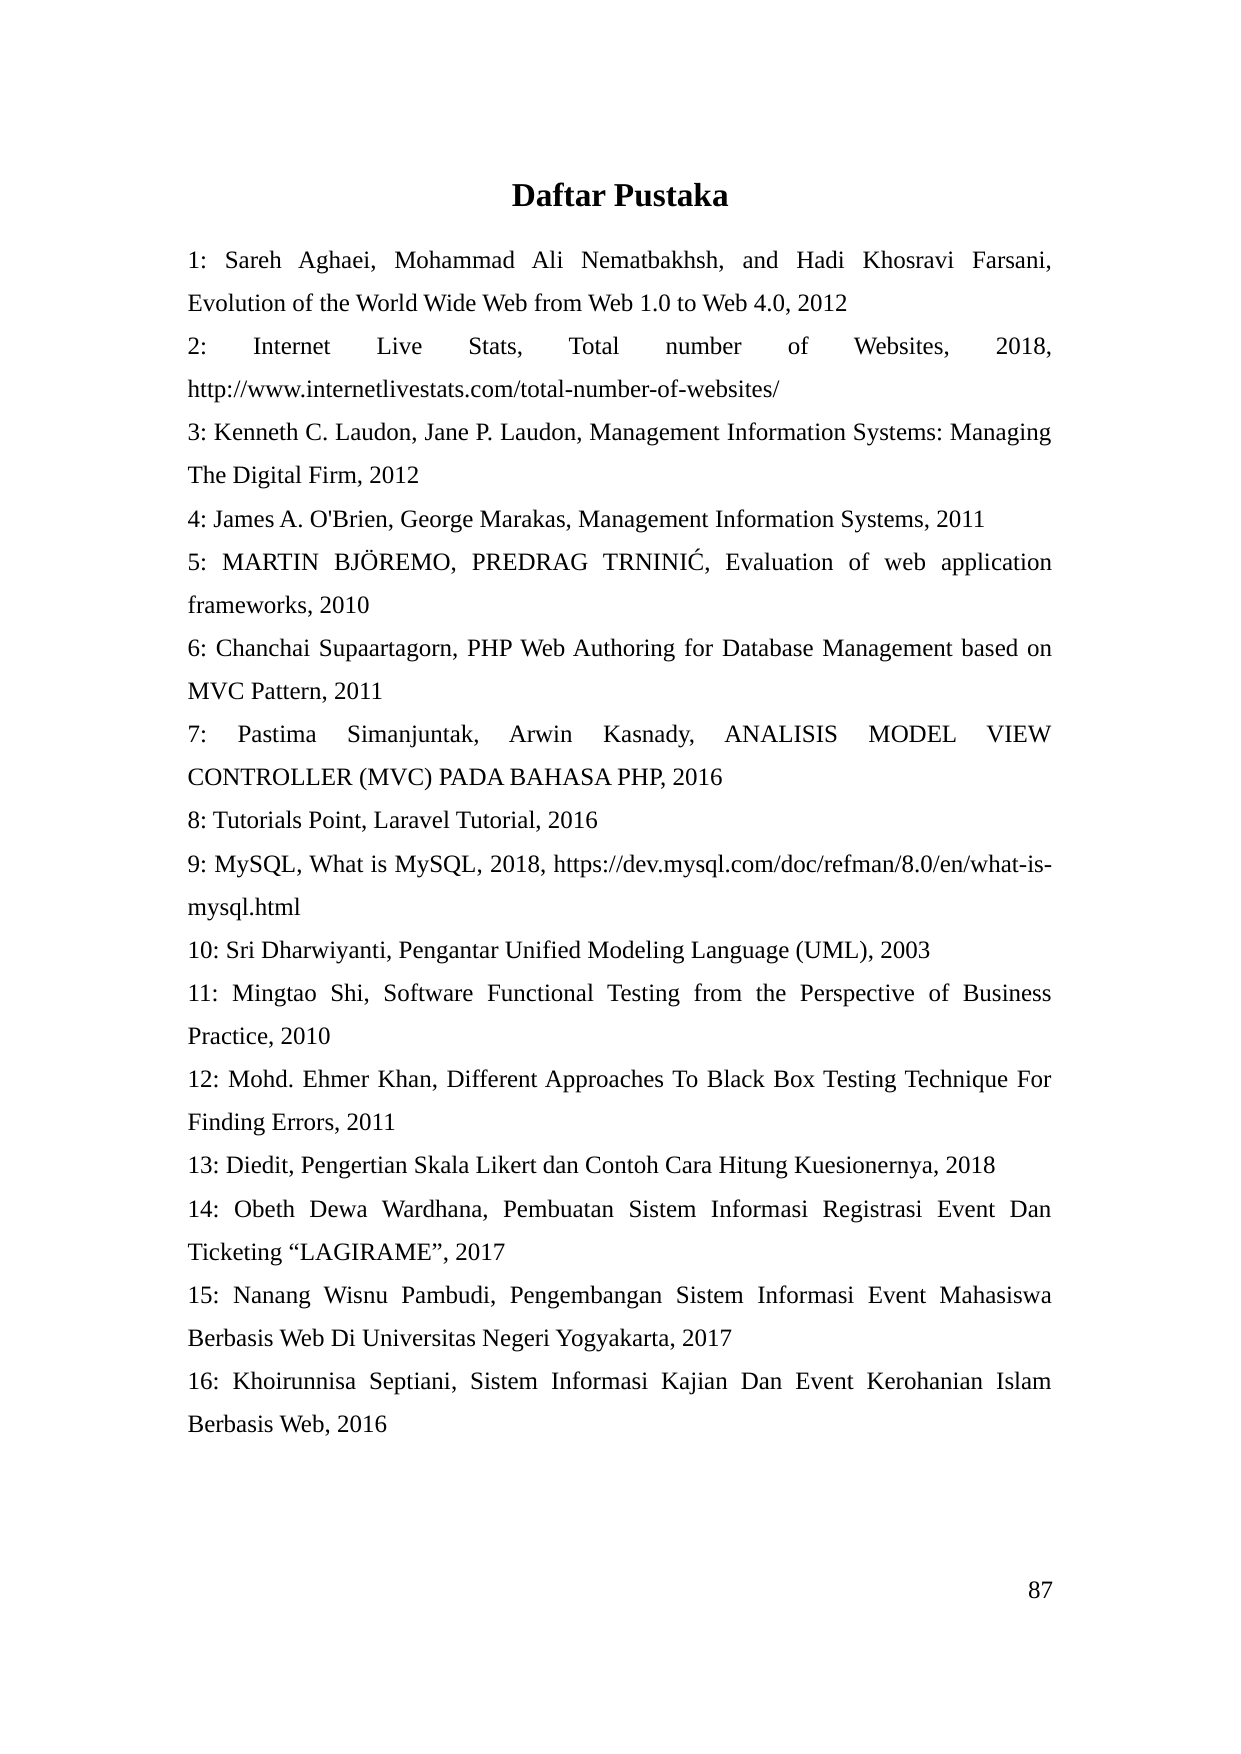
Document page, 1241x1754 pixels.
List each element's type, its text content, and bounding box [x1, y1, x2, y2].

subtitle Daftar Pustaka [187, 175, 1053, 213]
text 6: Chanchai Supaartagorn, PHP Web Authoring for Database Management based on MVC Pattern, 2011 [187, 633, 1053, 705]
text 12: Mohd. Ehmer Khan, Different Approaches To Black Box Testing Technique For Finding Errors, 2011 [187, 1064, 1053, 1136]
text 3: Kenneth C. Laudon, Jane P. Laudon, Management Information Systems: Managing The Digital Firm, 2012 [187, 417, 1053, 489]
text 7: Pastima Simanjuntak, Arwin Kasnady, ANALISIS MODEL VIEW CONTROLLER (MVC) PADA BAHASA PHP, 2016 [187, 719, 1053, 791]
text 15: Nanang Wisnu Pambudi, Pengembangan Sistem Informasi Event Mahasiswa Berbasis Web Di Universitas Negeri Yogyakarta, 2017 [187, 1280, 1053, 1352]
text 1: Sareh Aghaei, Mohammad Ali Nematbakhsh, and Hadi Khosravi Farsani, Evolution of the World Wide Web from Web 1.0 to Web 4.0, 2012 [187, 245, 1053, 317]
text 4: James A. O'Brien, George Marakas, Management Information Systems, 2011 [187, 504, 1053, 532]
text 14: Obeth Dewa Wardhana, Pembuatan Sistem Informasi Registrasi Event Dan Ticketing “LAGIRAME”, 2017 [187, 1194, 1053, 1266]
text 10: Sri Dharwiyanti, Pengantar Unified Modeling Language (UML), 2003 [187, 935, 1053, 964]
text 2: Internet Live Stats, Total number of Websites, 2018, http://www.internetlivestats.com/total-number-of-websites/ [187, 331, 1053, 403]
text 9: MySQL, What is MySQL, 2018, https://dev.mysql.com/doc/refman/8.0/en/what-is-mysql.html [187, 849, 1053, 921]
text 13: Diedit, Pengertian Skala Likert dan Contoh Cara Hitung Kuesionernya, 2018 [187, 1151, 1053, 1179]
text 8: Tutorials Point, Laravel Tutorial, 2016 [187, 806, 1053, 834]
text 16: Khoirunnisa Septiani, Sistem Informasi Kajian Dan Event Kerohanian Islam Berbasis Web, 2016 [187, 1366, 1053, 1438]
text 11: Mingtao Shi, Software Functional Testing from the Perspective of Business Practice, 2010 [187, 978, 1053, 1050]
text 5: MARTIN BJÖREMO, PREDRAG TRNINIĆ, Evaluation of web application frameworks, 2010 [187, 547, 1053, 619]
